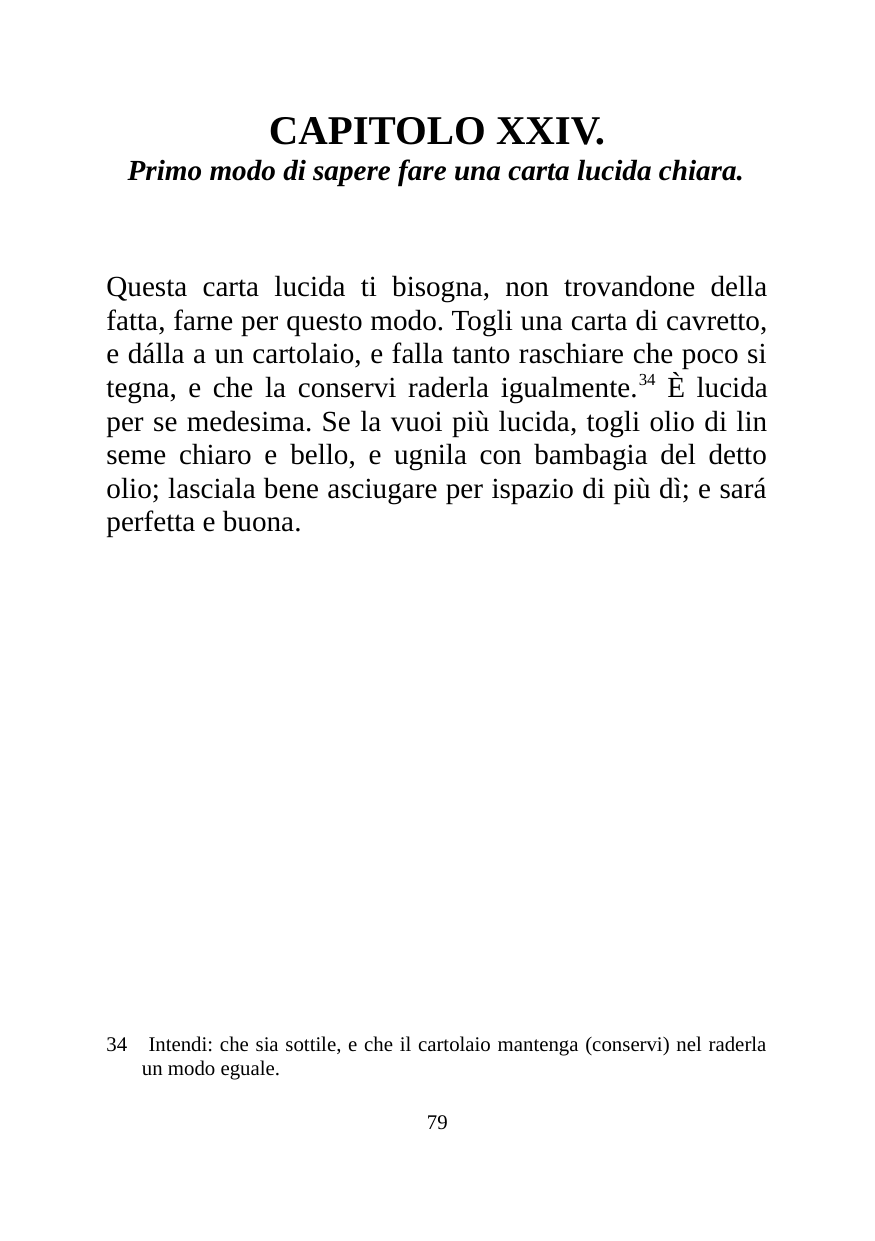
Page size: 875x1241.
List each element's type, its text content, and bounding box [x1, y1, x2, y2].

text Questa carta lucida ti bisogna, non trovandone della fatta, farne per questo modo. Togli una carta di cavretto, e dálla a un cartolaio, e falla tanto raschiare che poco si tegna, e che la conservi raderla igualmente. È lucida per se medesima. Se la vuoi più lucida, togli olio di lin seme chiaro e bello, e ugnila con bambagia del detto olio; lasciala bene asciugare per ispazio di più dì; e sará perfetta e buona. [106, 269, 768, 538]
text Intendi: che sia sottile, e che il cartolaio mantenga (conservi) nel raderla un modo eguale. [106, 1032, 768, 1080]
subtitle CAPITOLO XXIV. Primo modo di sapere fare una carta lucida chiara. [106, 106, 768, 187]
